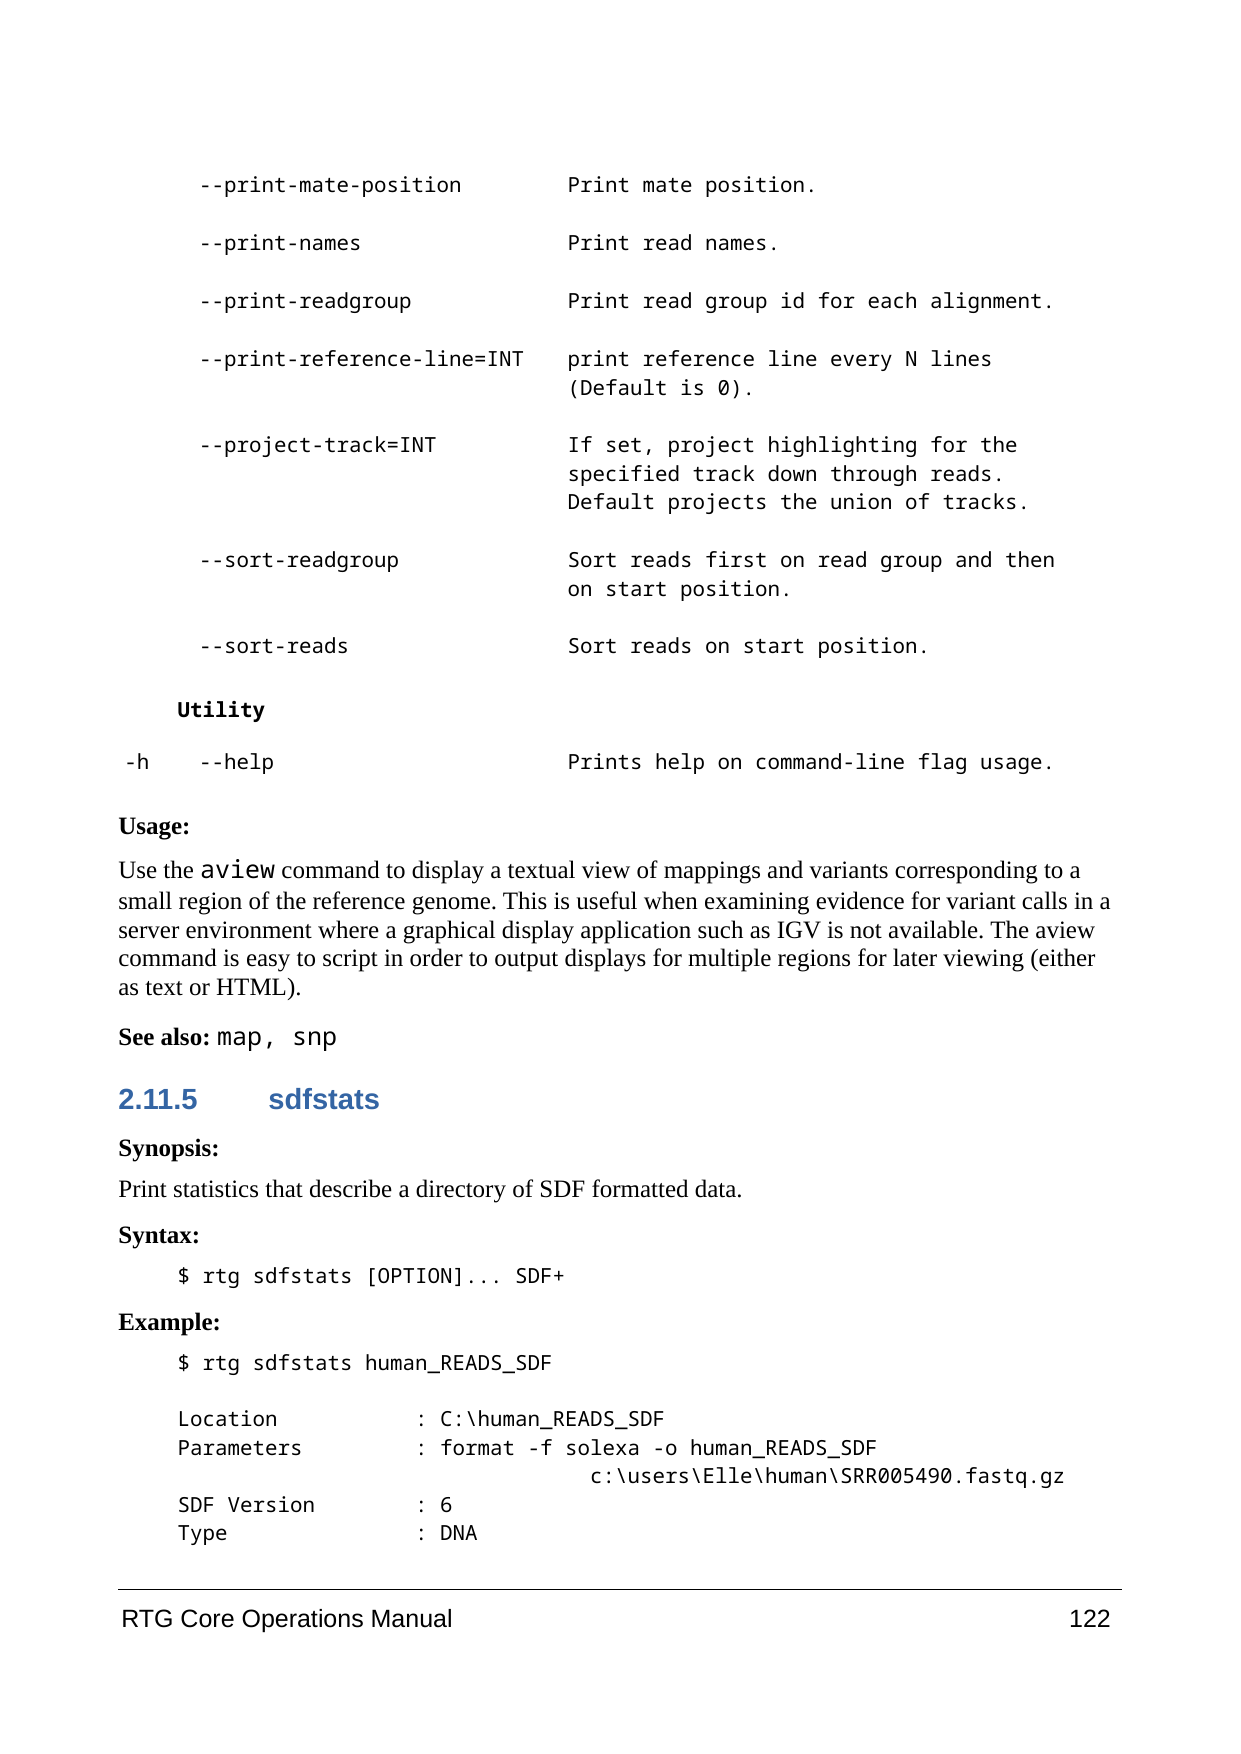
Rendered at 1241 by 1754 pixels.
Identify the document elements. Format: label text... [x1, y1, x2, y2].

table_cell [118, 419, 193, 533]
text Parameters : format -f solexa -o human_READS_SDF c:\users\Elle\human\SRR005490.fastq.gz [177, 1433, 1122, 1490]
table_cell --print-names [193, 217, 561, 274]
table_cell --print-mate-position [193, 159, 561, 217]
text Type : DNA [177, 1518, 1122, 1547]
table_cell print reference line every N lines (Default is 0). [561, 333, 1093, 419]
table_cell Print read names. [561, 217, 1093, 274]
table_header -h [118, 736, 193, 794]
table_header --help [193, 736, 561, 794]
subtitle Usage: [118, 811, 1122, 840]
table_cell --project-track=INT [193, 419, 561, 533]
subtitle Example: [118, 1307, 1122, 1336]
text $ rtg sdfstats human_READS_SDF [177, 1348, 1122, 1376]
subtitle Synopsis: [118, 1133, 1122, 1162]
table_cell Print read group id for each alignment. [561, 275, 1093, 332]
table_cell [118, 620, 193, 678]
table_cell [118, 333, 193, 419]
table_cell Sort reads on start position. [561, 620, 1093, 678]
text Use the aview command to display a textual view of mappings and variants corresponding to a small region of the reference genome. This is useful when examining evidence for variant calls in a server environment where a graphical display application such as IGV is not available. The aview command is easy to script in order to output displays for multiple regions for later viewing (either as text or HTML). [118, 852, 1122, 1001]
table_cell --sort-readgroup [193, 534, 561, 620]
text $ rtg sdfstats [OPTION]... SDF+ [177, 1261, 1122, 1289]
text Location : C:\human_READS_SDF [177, 1404, 1122, 1433]
text See also: map, snp [118, 1019, 1122, 1053]
subtitle sdfstats [118, 1082, 1122, 1116]
table_cell --print-readgroup [193, 275, 561, 332]
table_cell --sort-reads [193, 620, 561, 678]
table_cell [118, 275, 193, 332]
table_cell If set, project highlighting for the specified track down through reads. Default projects the union of tracks. [561, 419, 1093, 533]
table_cell [118, 534, 193, 620]
table_cell Sort reads first on read group and then on start position. [561, 534, 1093, 620]
subtitle Syntax: [118, 1220, 1122, 1249]
table_cell Print mate position. [561, 159, 1093, 217]
table_header Prints help on command-line flag usage. [561, 736, 1093, 794]
table_cell --print-reference-line=INT [193, 333, 561, 419]
text Print statistics that describe a directory of SDF formatted data. [118, 1174, 1122, 1203]
text Utility [177, 696, 1122, 724]
text SDF Version : 6 [177, 1490, 1122, 1518]
table_cell [118, 159, 193, 217]
table_cell [118, 217, 193, 274]
